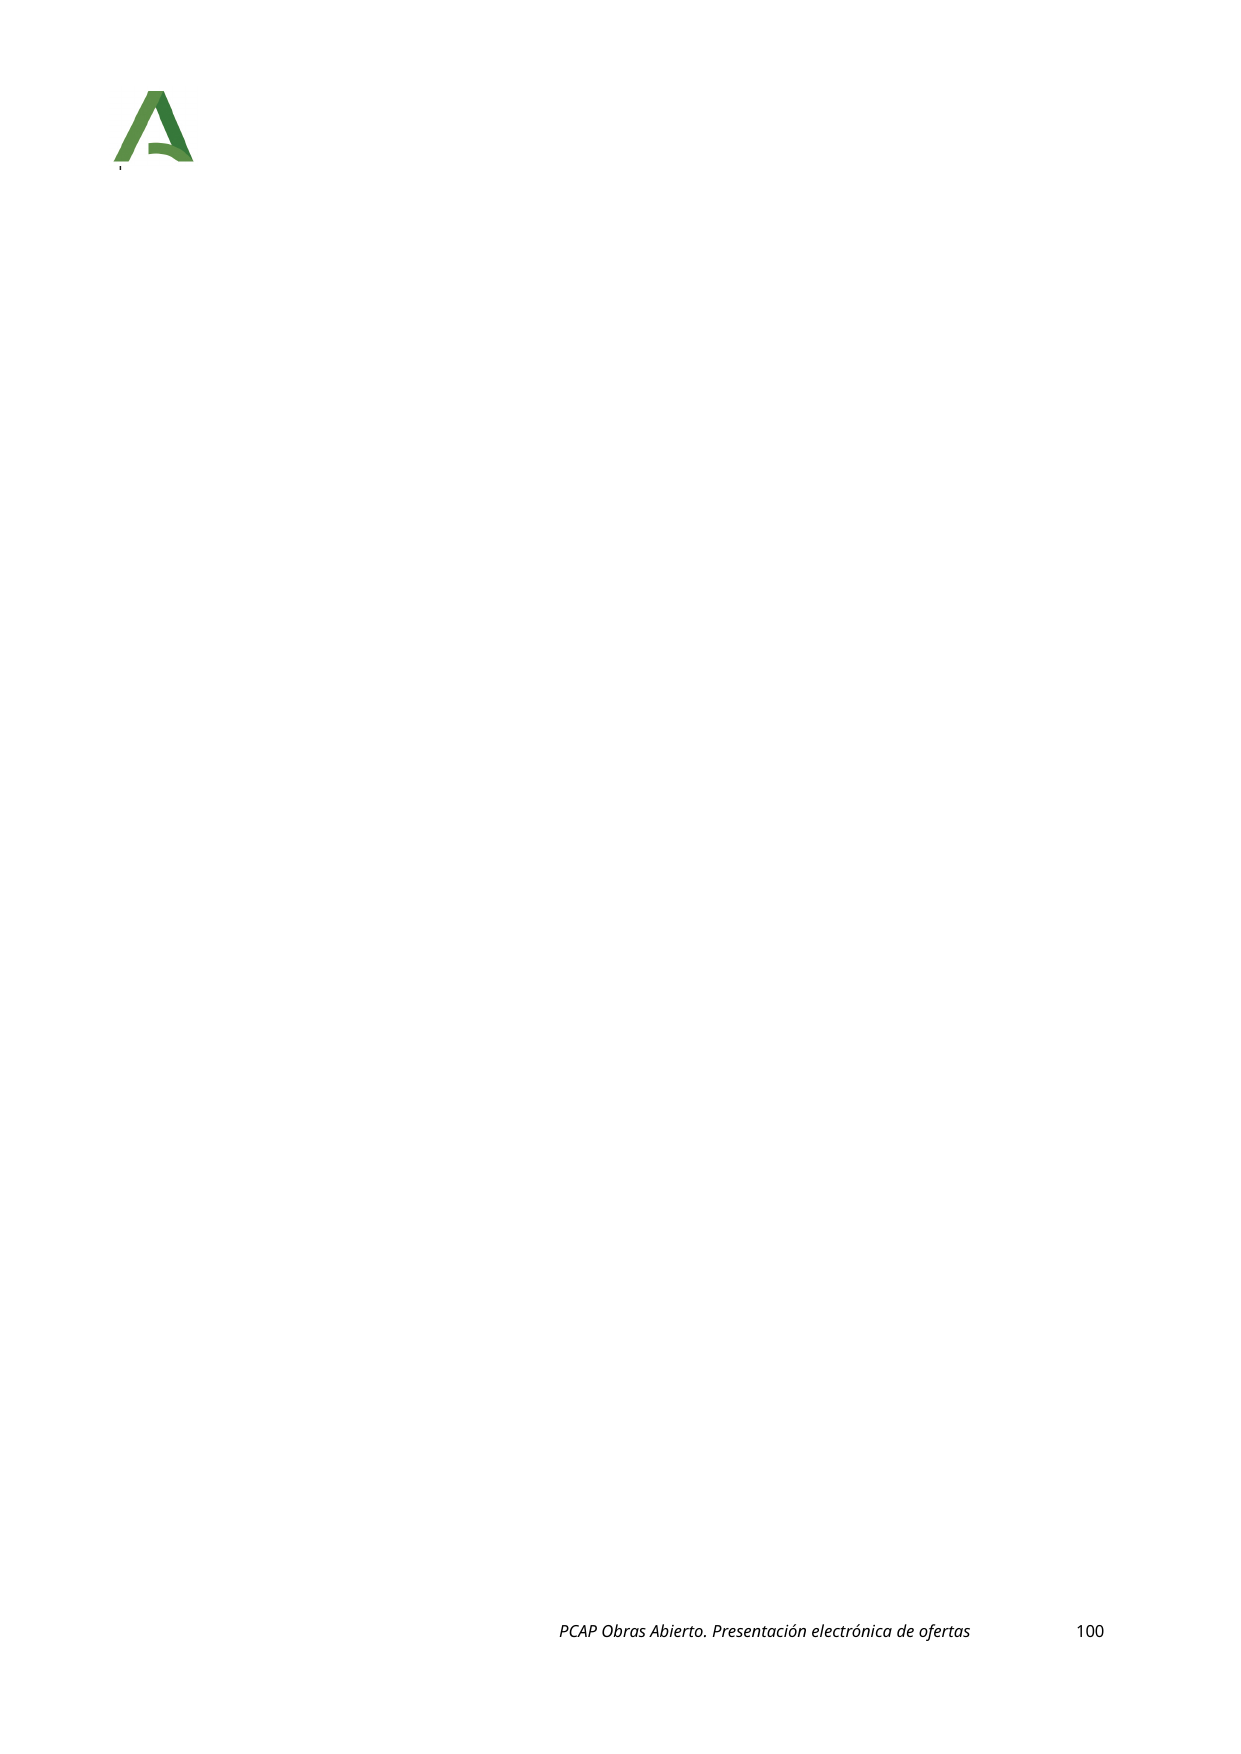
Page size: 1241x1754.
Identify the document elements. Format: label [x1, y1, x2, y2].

picture [109, 86, 198, 166]
